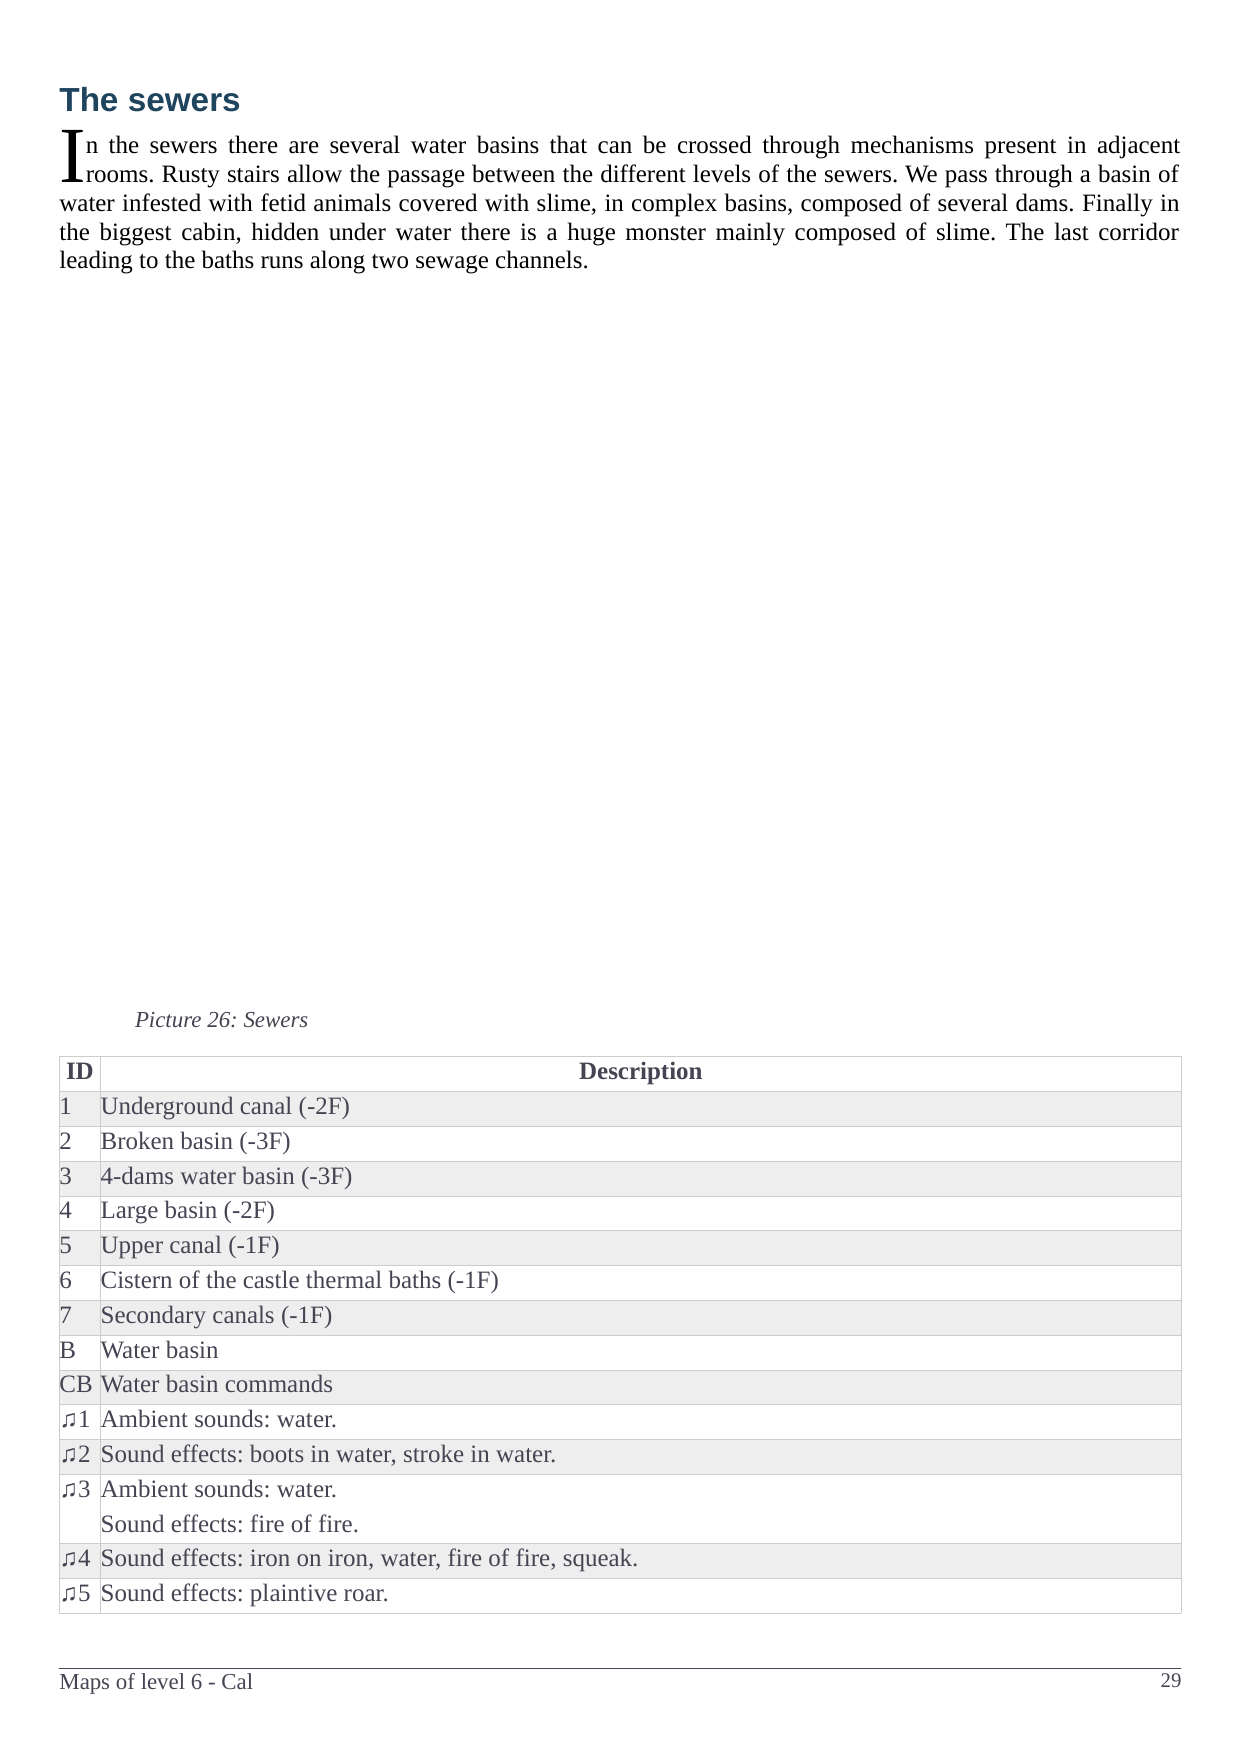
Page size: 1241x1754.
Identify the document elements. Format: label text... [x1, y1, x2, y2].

table_cell Water basin [101, 1336, 1181, 1369]
table_cell ♫4 [60, 1544, 100, 1578]
table_cell [59, 280, 1181, 1056]
table_cell ♫1 [60, 1405, 100, 1439]
table_cell ♫3 [60, 1475, 100, 1543]
table_cell B [60, 1336, 100, 1369]
table_cell 4 [60, 1197, 100, 1230]
table_cell Sound effects: plaintive roar. [101, 1579, 1181, 1613]
table_header Description [101, 1057, 1181, 1091]
table_cell 5 [60, 1231, 100, 1265]
table_cell Broken basin (-3F) [101, 1127, 1181, 1161]
subtitle The sewers [59, 80, 1181, 118]
table_cell Large basin (-2F) [101, 1197, 1181, 1230]
table_cell Underground canal (-2F) [101, 1092, 1181, 1126]
table_cell ♫2 [60, 1440, 100, 1474]
table_cell Ambient sounds: water. [101, 1405, 1181, 1439]
table_cell 1 [60, 1092, 100, 1126]
table_cell [59, 1614, 1181, 1648]
table_cell CB [60, 1371, 100, 1404]
table_cell Upper canal (-1F) [101, 1231, 1181, 1265]
table_cell Secondary canals (-1F) [101, 1301, 1181, 1335]
table_cell Sound effects: boots in water, stroke in water. [101, 1440, 1181, 1474]
table_cell 6 [60, 1266, 100, 1300]
table_cell Water basin commands [101, 1371, 1181, 1404]
table_cell 4-dams water basin (-3F) [101, 1162, 1181, 1196]
table_cell Sound effects: iron on iron, water, fire of fire, squeak. [101, 1544, 1181, 1578]
table_header In the sewers there are several water basins that can be crossed through mechanisms present in adjacent rooms. Rusty stairs allow the passage between the different levels of the sewers. We pass through a basin of water infested with fetid animals covered with slime, in complex basins, composed of several dams. Finally in the biggest cabin, hidden under water there is a huge monster mainly composed of slime. The last corridor leading to the baths runs along two sewage channels. [59, 131, 1181, 280]
table_cell ♫5 [60, 1579, 100, 1613]
table_cell Cistern of the castle thermal baths (-1F) [101, 1266, 1181, 1300]
table_cell 2 [60, 1127, 100, 1161]
table_cell Ambient sounds: water. Sound effects: fire of fire. [101, 1475, 1181, 1543]
table_cell 7 [60, 1301, 100, 1335]
table_cell 3 [60, 1162, 100, 1196]
table_header ID [60, 1057, 100, 1091]
